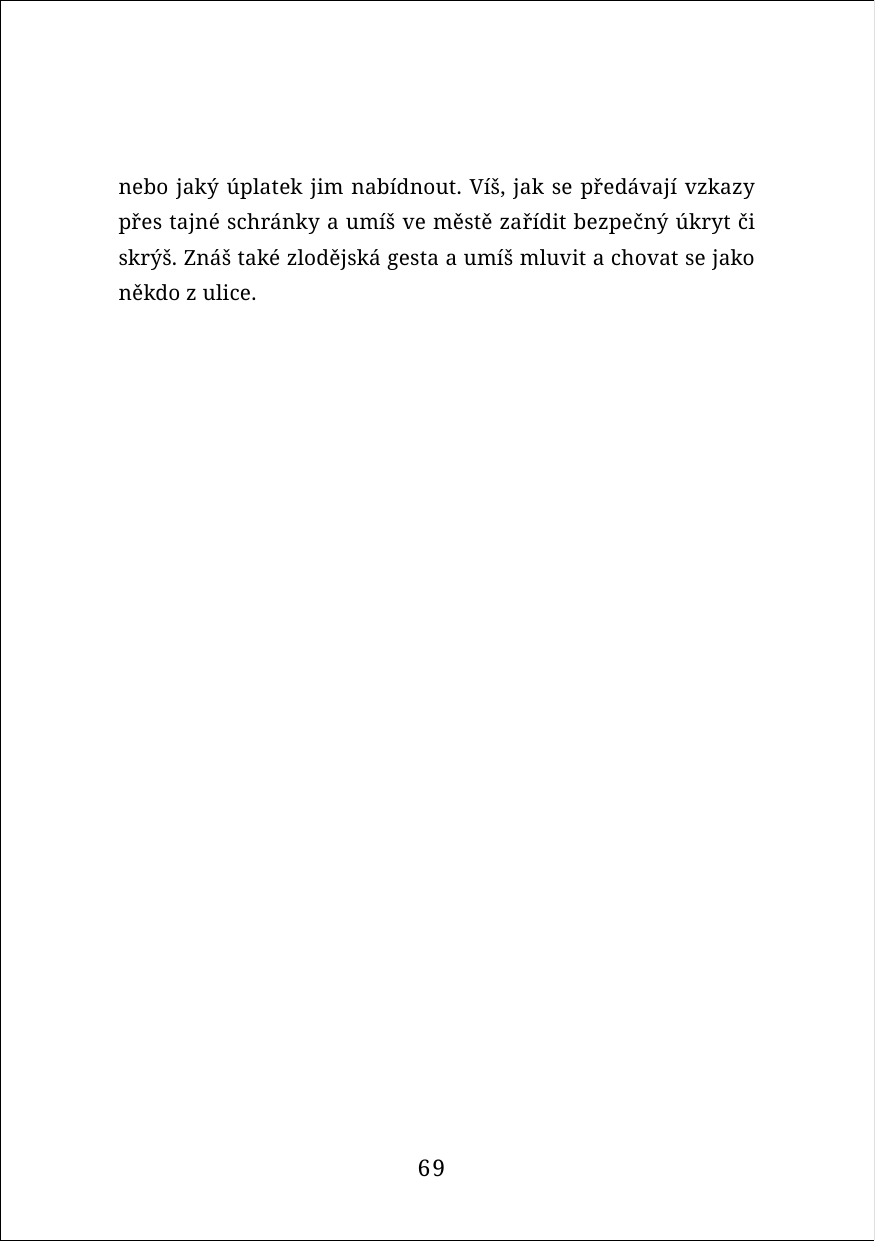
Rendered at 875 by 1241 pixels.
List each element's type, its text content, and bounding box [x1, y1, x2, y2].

text nebo jaký úplatek jim nabídnout. Víš, jak se předávají vzkazy přes tajné schránky a umíš ve městě zařídit bezpečný úkryt či skrýš. Znáš také zlodějská gesta a umíš mluvit a chovat se jako někdo z ulice. [118, 172, 756, 307]
